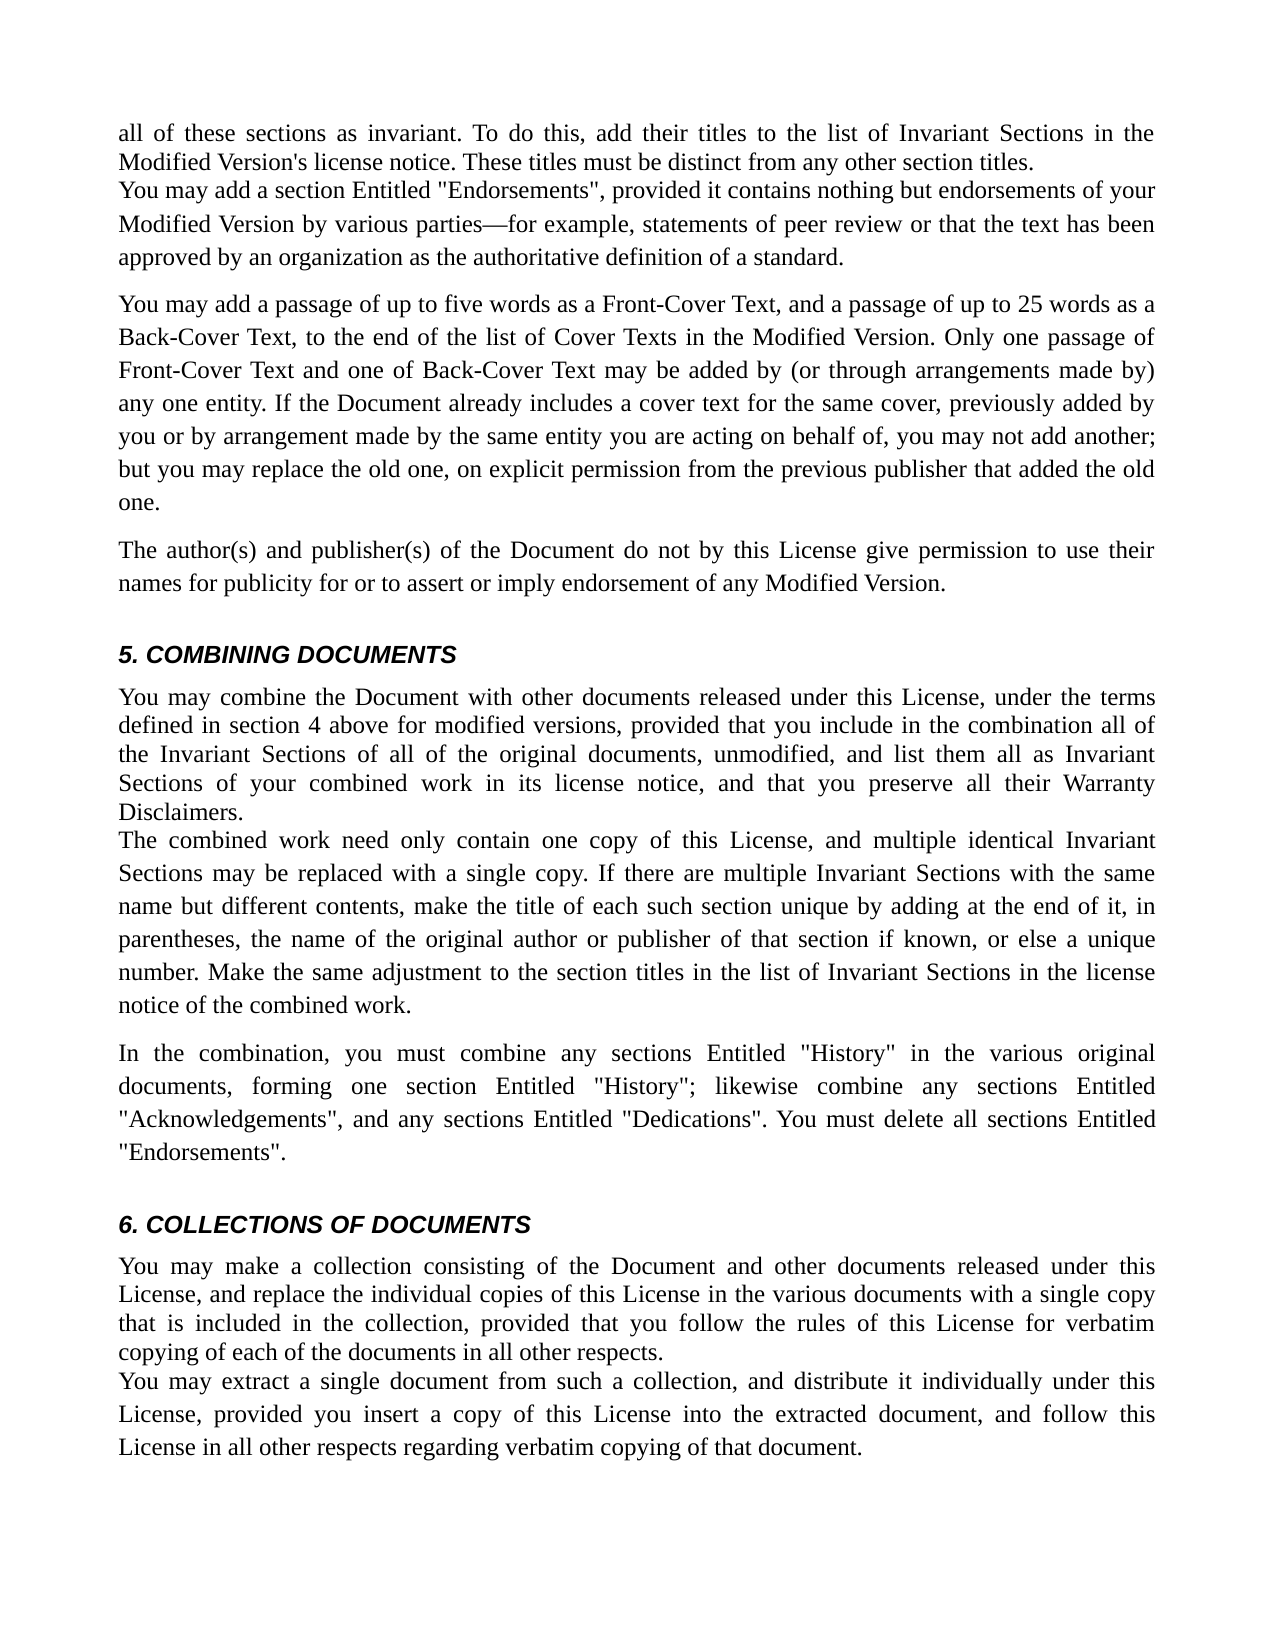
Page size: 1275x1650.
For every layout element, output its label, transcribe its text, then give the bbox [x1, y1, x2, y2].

text You may make a collection consisting of the Document and other documents released under this License, and replace the individual copies of this License in the various documents with a single copy that is included in the collection, provided that you follow the rules of this License for verbatim copying of each of the documents in all other respects. [118, 1251, 1157, 1366]
text You may add a section Entitled "Endorsements", provided it contains nothing but endorsements of your Modified Version by various parties—for example, statements of peer review or that the text has been approved by an organization as the authoritative definition of a standard. [118, 176, 1157, 270]
text In the combination, you must combine any sections Entitled "History" in the various original documents, forming one section Entitled "History"; likewise combine any sections Entitled "Acknowledgements", and any sections Entitled "Dedications". You must delete all sections Entitled "Endorsements". [118, 1038, 1157, 1166]
text The combined work need only contain one copy of this License, and multiple identical Invariant Sections may be replaced with a single copy. If there are multiple Invariant Sections with the same name but different contents, make the title of each such section unique by adding at the end of it, in parentheses, the name of the original author or publisher of that section if known, or else a unique number. Make the same adjustment to the section titles in the list of Invariant Sections in the license notice of the combined work. [118, 825, 1157, 1019]
text You may add a passage of up to five words as a Front-Cover Text, and a passage of up to 25 words as a Back-Cover Text, to the end of the list of Cover Texts in the Modified Version. Only one passage of Front-Cover Text and one of Back-Cover Text may be added by (or through arrangements made by) any one entity. If the Document already includes a cover text for the same cover, previously added by you or by arrangement made by the same entity you are acting on behalf of, you may not add another; but you may replace the old one, on explicit permission from the previous publisher that added the old one. [118, 289, 1157, 516]
text all of these sections as invariant. To do this, add their titles to the list of Invariant Sections in the Modified Version's license notice. These titles must be distinct from any other section titles. [118, 118, 1157, 176]
text The author(s) and publisher(s) of the Document do not by this License give permission to use their names for publicity for or to assert or imply endorsement of any Modified Version. [118, 535, 1157, 597]
text You may extract a single document from such a collection, and distribute it individually under this License, provided you insert a copy of this License into the extracted document, and follow this License in all other respects regarding verbatim copying of that document. [118, 1366, 1157, 1461]
text You may combine the Document with other documents released under this License, under the terms defined in section 4 above for modified versions, provided that you include in the combination all of the Invariant Sections of all of the original documents, unmodified, and list them all as Invariant Sections of your combined work in its license notice, and that you preserve all their Warranty Disclaimers. [118, 682, 1157, 825]
subtitle 6. COLLECTIONS OF DOCUMENTS [118, 1210, 1157, 1238]
subtitle 5. COMBINING DOCUMENTS [118, 641, 1157, 669]
